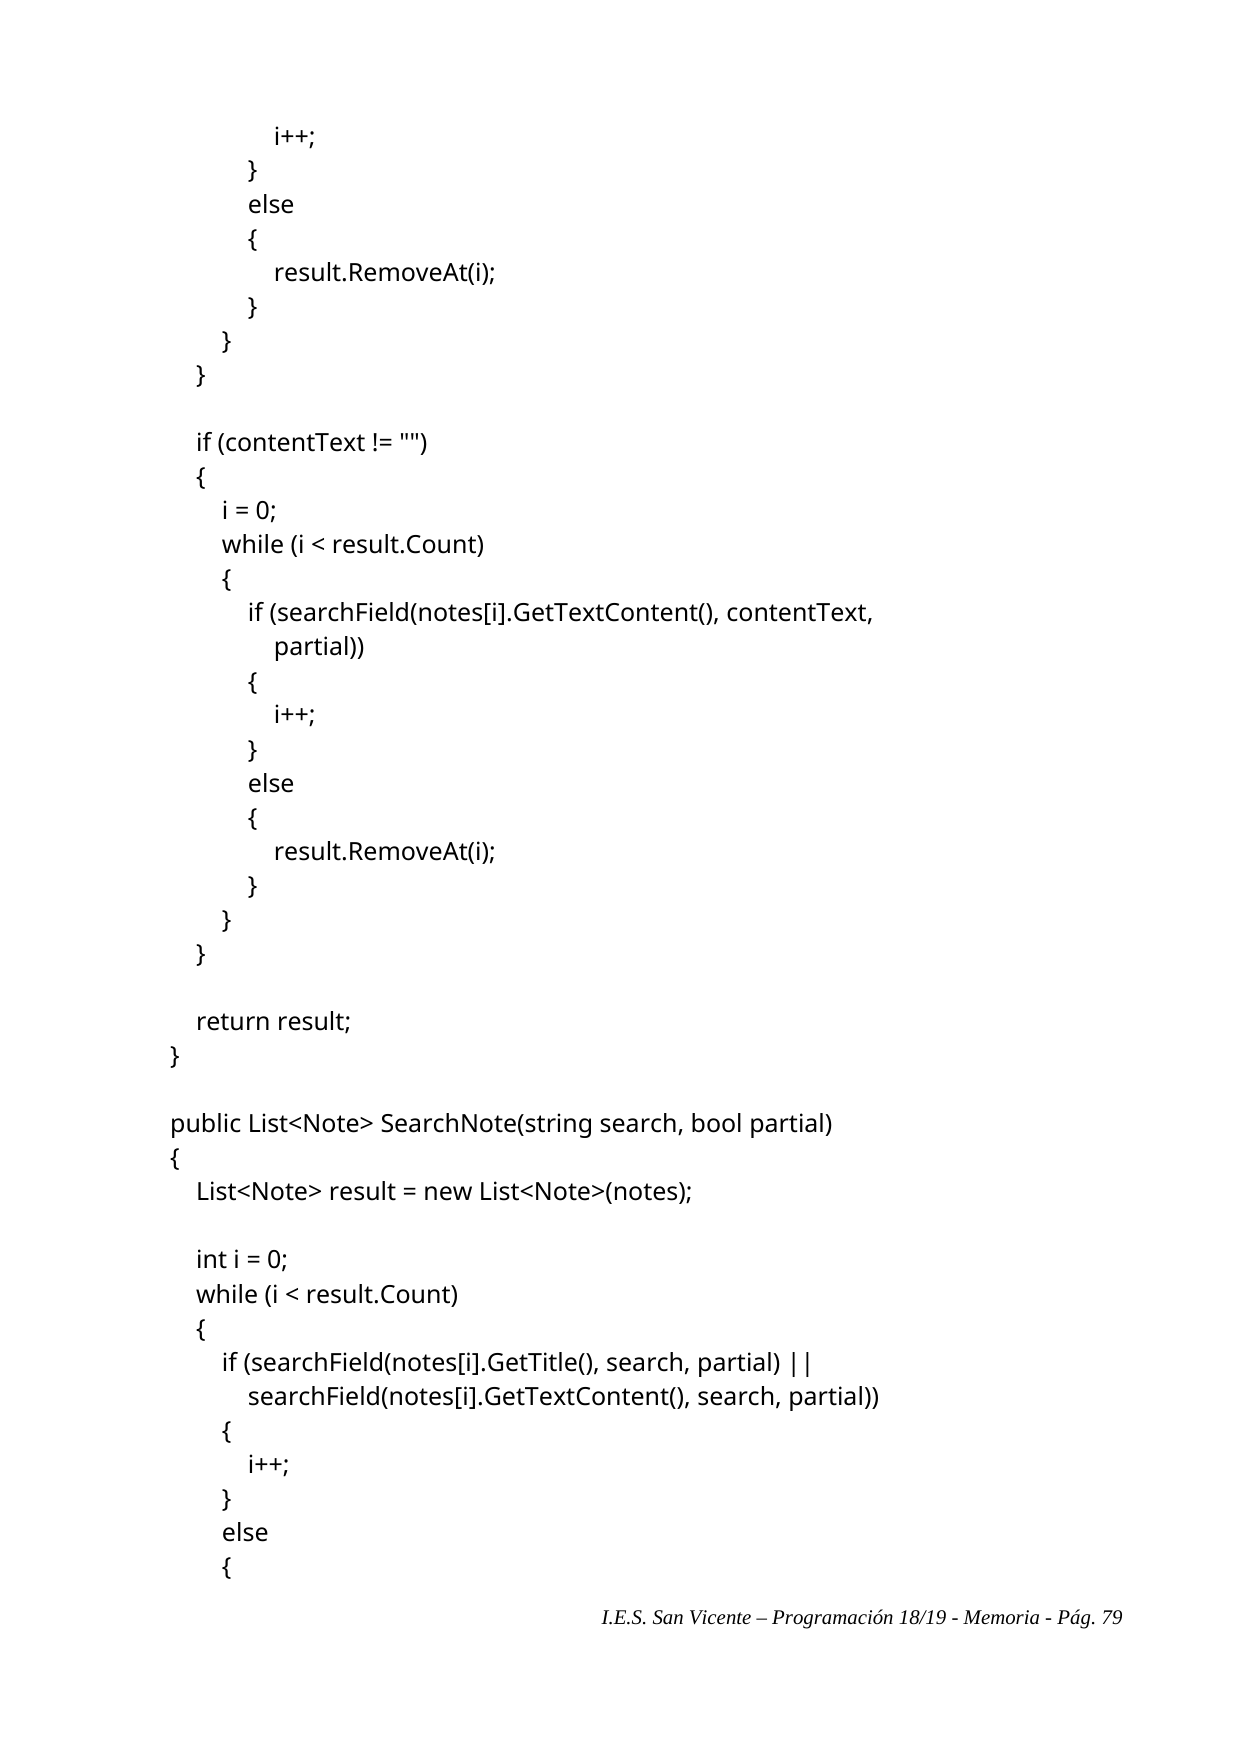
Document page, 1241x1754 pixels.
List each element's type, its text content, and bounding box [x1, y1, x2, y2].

text partial)) [118, 629, 1122, 663]
text i++; [118, 1447, 1122, 1481]
text searchField(notes[i].GetTextContent(), search, partial)) [118, 1378, 1122, 1412]
text } [118, 152, 1122, 186]
text } [118, 902, 1122, 936]
text { [118, 799, 1122, 833]
text i++; [118, 697, 1122, 731]
text } [118, 1481, 1122, 1515]
text } [118, 1038, 1122, 1072]
text { [118, 1549, 1122, 1583]
text if (contentText != "") [118, 425, 1122, 459]
text if (searchField(notes[i].GetTextContent(), contentText, [118, 595, 1122, 629]
text } [118, 936, 1122, 970]
text List<Note> result = new List<Note>(notes); [118, 1174, 1122, 1208]
text public List<Note> SearchNote(string search, bool partial) [118, 1106, 1122, 1140]
text } [118, 357, 1122, 391]
text { [118, 663, 1122, 697]
text i++; [118, 118, 1122, 152]
text { [118, 1140, 1122, 1174]
text { [118, 1310, 1122, 1344]
text while (i < result.Count) [118, 1276, 1122, 1310]
text { [118, 459, 1122, 493]
text while (i < result.Count) [118, 527, 1122, 561]
text i = 0; [118, 493, 1122, 527]
text } [118, 288, 1122, 322]
text } [118, 322, 1122, 357]
text { [118, 1412, 1122, 1447]
text { [118, 561, 1122, 595]
text } [118, 867, 1122, 902]
text else [118, 1515, 1122, 1549]
text else [118, 186, 1122, 220]
text } [118, 731, 1122, 765]
text result.RemoveAt(i); [118, 833, 1122, 867]
text { [118, 220, 1122, 254]
text result.RemoveAt(i); [118, 254, 1122, 288]
text if (searchField(notes[i].GetTitle(), search, partial) || [118, 1344, 1122, 1378]
text int i = 0; [118, 1242, 1122, 1276]
text return result; [118, 1004, 1122, 1038]
text else [118, 765, 1122, 799]
